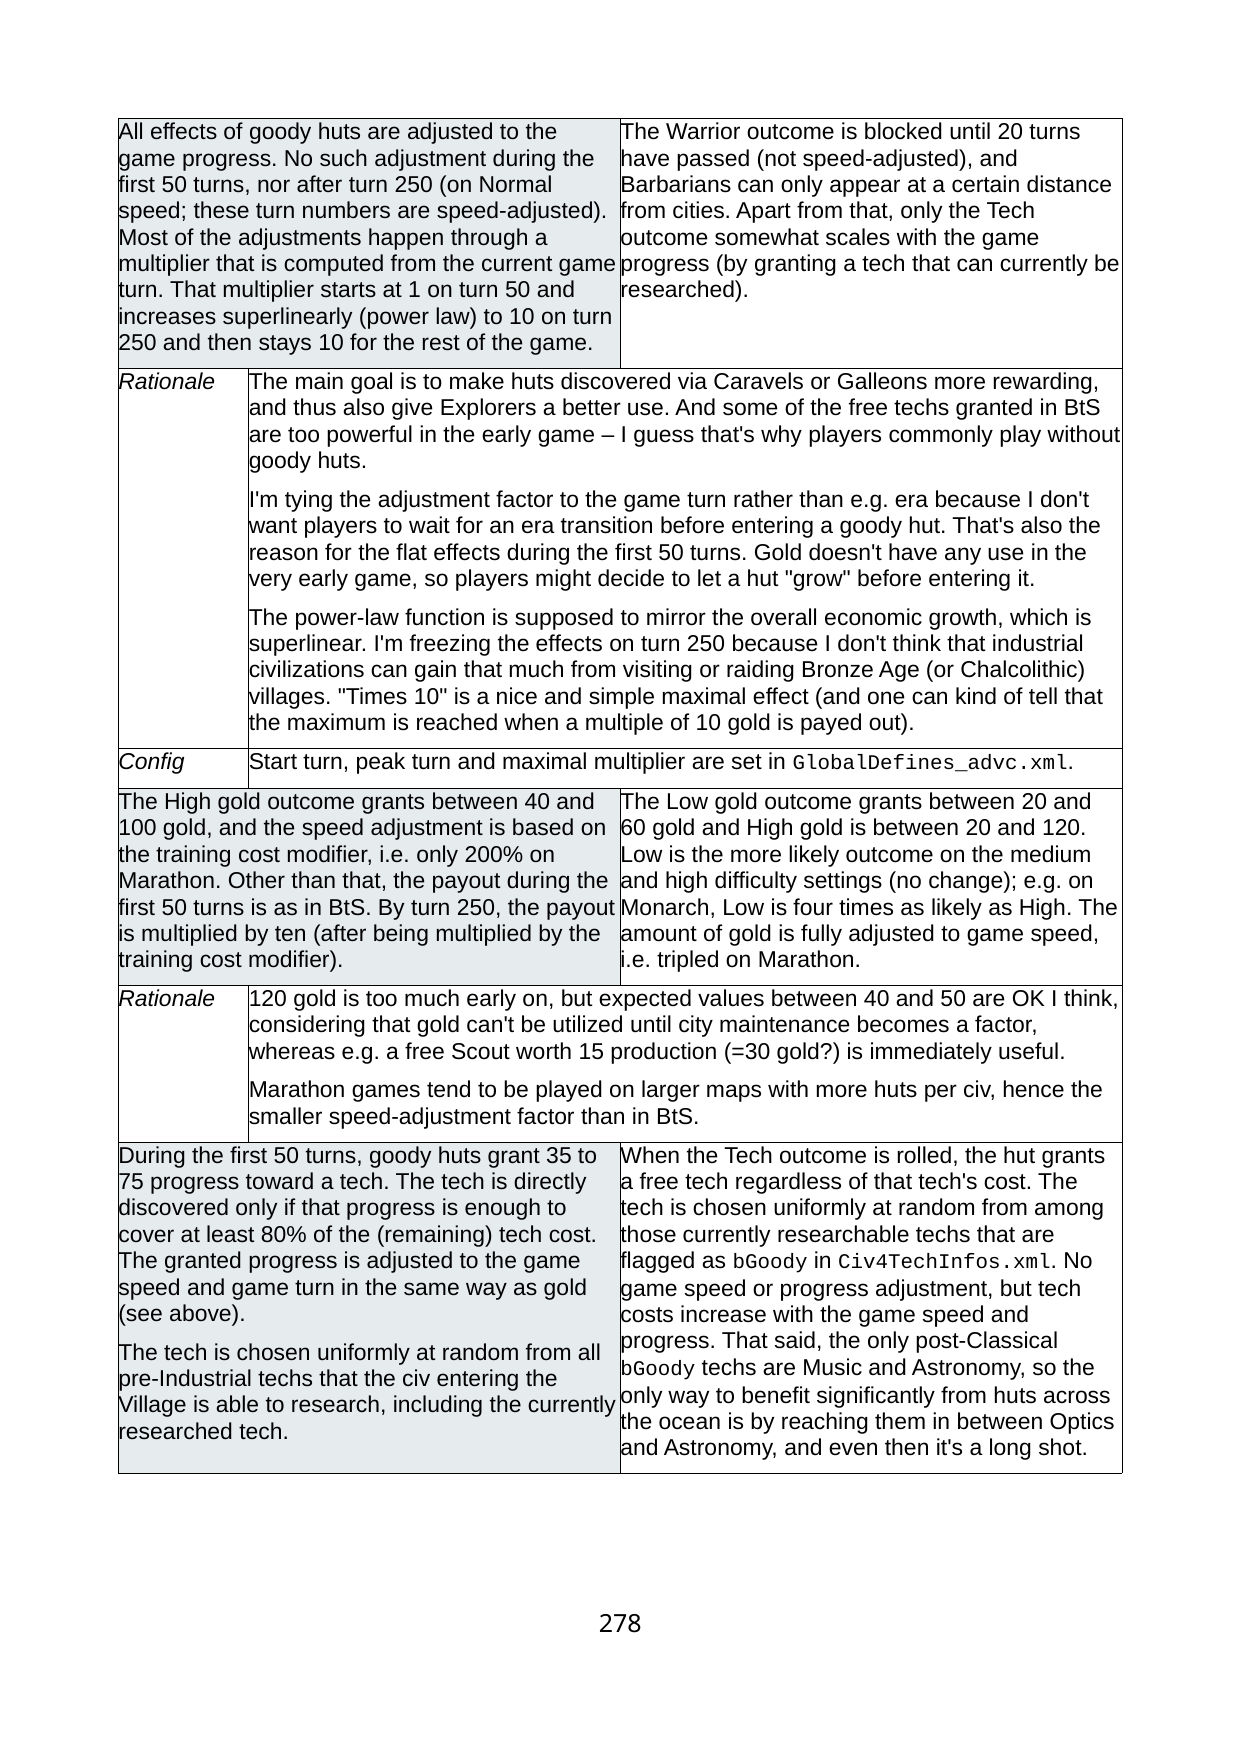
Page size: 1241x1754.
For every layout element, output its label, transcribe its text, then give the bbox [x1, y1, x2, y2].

table_cell 120 gold is too much early on, but expected values between 40 and 50 are OK I think, considering that gold can't be utilized until city maintenance becomes a factor, whereas e.g. a free Scout worth 15 production (=30 gold?) is immediately useful. Marathon games tend to be played on larger maps with more huts per civ, hence the smaller speed-adjustment factor than in BtS. [249, 986, 1122, 1142]
table_cell The High gold outcome grants between 40 and 100 gold, and the speed adjustment is based on the training cost modifier, i.e. only 200% on Marathon. Other than that, the payout during the first 50 turns is as in BtS. By turn 250, the payout is multiplied by ten (after being multiplied by the training cost modifier). [119, 789, 620, 985]
table_cell The Low gold outcome grants between 20 and 60 gold and High gold is between 20 and 120. Low is the more likely outcome on the medium and high difficulty settings (no change); e.g. on Monarch, Low is four times as likely as High. The amount of gold is fully adjusted to game speed, i.e. tripled on Marathon. [621, 789, 1122, 985]
table_cell All effects of goody huts are adjusted to the game progress. No such adjustment during the first 50 turns, nor after turn 250 (on Normal speed; these turn numbers are speed-adjusted). Most of the adjustments happen through a multiplier that is computed from the current game turn. That multiplier starts at 1 on turn 50 and increases superlinearly (power law) to 10 on turn 250 and then stays 10 for the rest of the game. [119, 119, 620, 368]
table_cell The Warrior outcome is blocked until 20 turns have passed (not speed-adjusted), and Barbarians can only appear at a certain distance from cities. Apart from that, only the Tech outcome somewhat scales with the game progress (by granting a tech that can currently be researched). [621, 119, 1122, 368]
table_cell The main goal is to make huts discovered via Caravels or Galleons more rewarding, and thus also give Explorers a better use. And some of the free techs granted in BtS are too powerful in the early game – I guess that's why players commonly play without goody huts. I'm tying the adjustment factor to the game turn rather than e.g. era because I don't want players to wait for an era transition before entering a goody hut. That's also the reason for the flat effects during the first 50 turns. Gold doesn't have any use in the very early game, so players might decide to let a hut "grow" before entering it. The power-law function is supposed to mirror the overall economic growth, which is superlinear. I'm freezing the effects on turn 250 because I don't think that industrial civilizations can gain that much from visiting or raiding Bronze Age (or Chalcolithic) villages. "Times 10" is a nice and simple maximal effect (and one can kind of tell that the maximum is reached when a multiple of 10 gold is payed out). [249, 369, 1122, 748]
table_cell Rationale [119, 369, 248, 748]
table_cell When the Tech outcome is rolled, the hut grants a free tech regardless of that tech's cost. The tech is chosen uniformly at random from among those currently researchable techs that are flagged as bGoody in Civ4TechInfos.xml. No game speed or progress adjustment, but tech costs increase with the game speed and progress. That said, the only post-Classical bGoody techs are Music and Astronomy, so the only way to benefit significantly from huts across the ocean is by reaching them in between Optics and Astronomy, and even then it's a long shot. [621, 1143, 1122, 1473]
table_cell Config [119, 749, 248, 788]
table_cell Rationale [119, 986, 248, 1142]
table_cell Start turn, peak turn and maximal multiplier are set in GlobalDefines_advc.xml. [249, 749, 1122, 788]
table_cell During the first 50 turns, goody huts grant 35 to 75 progress toward a tech. The tech is directly discovered only if that progress is enough to cover at least 80% of the (remaining) tech cost. The granted progress is adjusted to the game speed and game turn in the same way as gold (see above). The tech is chosen uniformly at random from all pre-Industrial techs that the civ entering the Village is able to research, including the currently researched tech. [119, 1143, 620, 1473]
